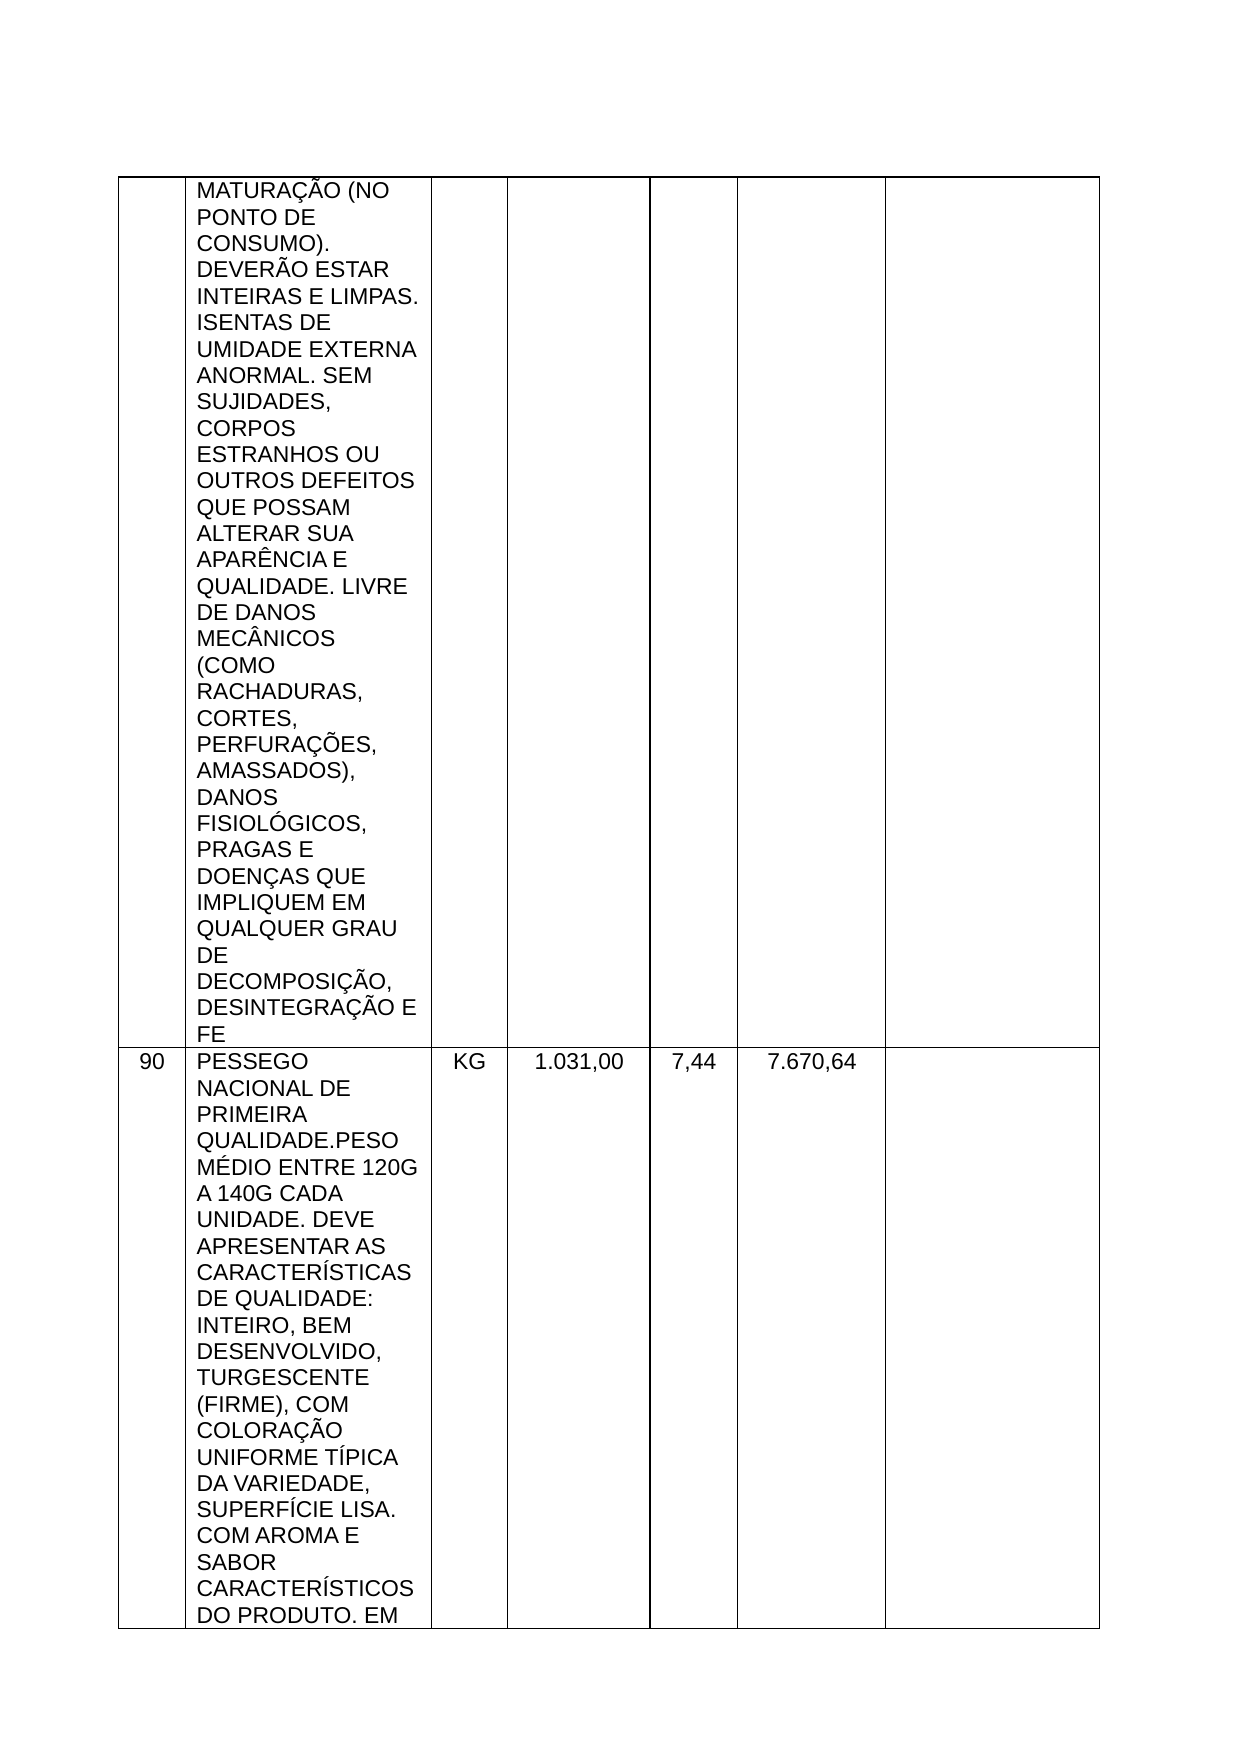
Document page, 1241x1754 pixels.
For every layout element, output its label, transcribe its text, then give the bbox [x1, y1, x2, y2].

table_cell 90 [119, 1048, 185, 1628]
table_cell PESSEGO NACIONAL DE PRIMEIRA QUALIDADE.Peso médio entre 120g a 140g cada unidade. Deve apresentar as características de qualidade: inteiro, bem desenvolvido, turgescente (firme), com coloração uniforme típica da variedade, superfície lisa. Com aroma e sabor característicos do produto. Em [186, 1048, 431, 1628]
table_cell [886, 178, 1099, 1047]
table_cell [886, 1048, 1099, 1628]
table_cell [738, 178, 885, 1047]
table_cell [432, 178, 507, 1047]
table_cell [651, 178, 737, 1047]
table_cell 1.031,00 [508, 1048, 649, 1628]
table_cell Kg [432, 1048, 507, 1628]
table_cell [119, 178, 185, 1047]
table_cell 7,44 [651, 1048, 737, 1628]
table_cell [508, 178, 649, 1047]
table_cell 7.670,64 [738, 1048, 885, 1628]
table_cell maturação (no ponto de consumo). Deverão estar inteiras e limpas. Isentas de umidade externa anormal. Sem sujidades, corpos estranhos ou outros defeitos que possam alterar sua aparência e qualidade. Livre de danos mecânicos (como rachaduras, cortes, perfurações, amassados), danos fisiológicos, pragas e doenças que impliquem em qualquer grau de decomposição, desintegração e fe [186, 178, 431, 1047]
